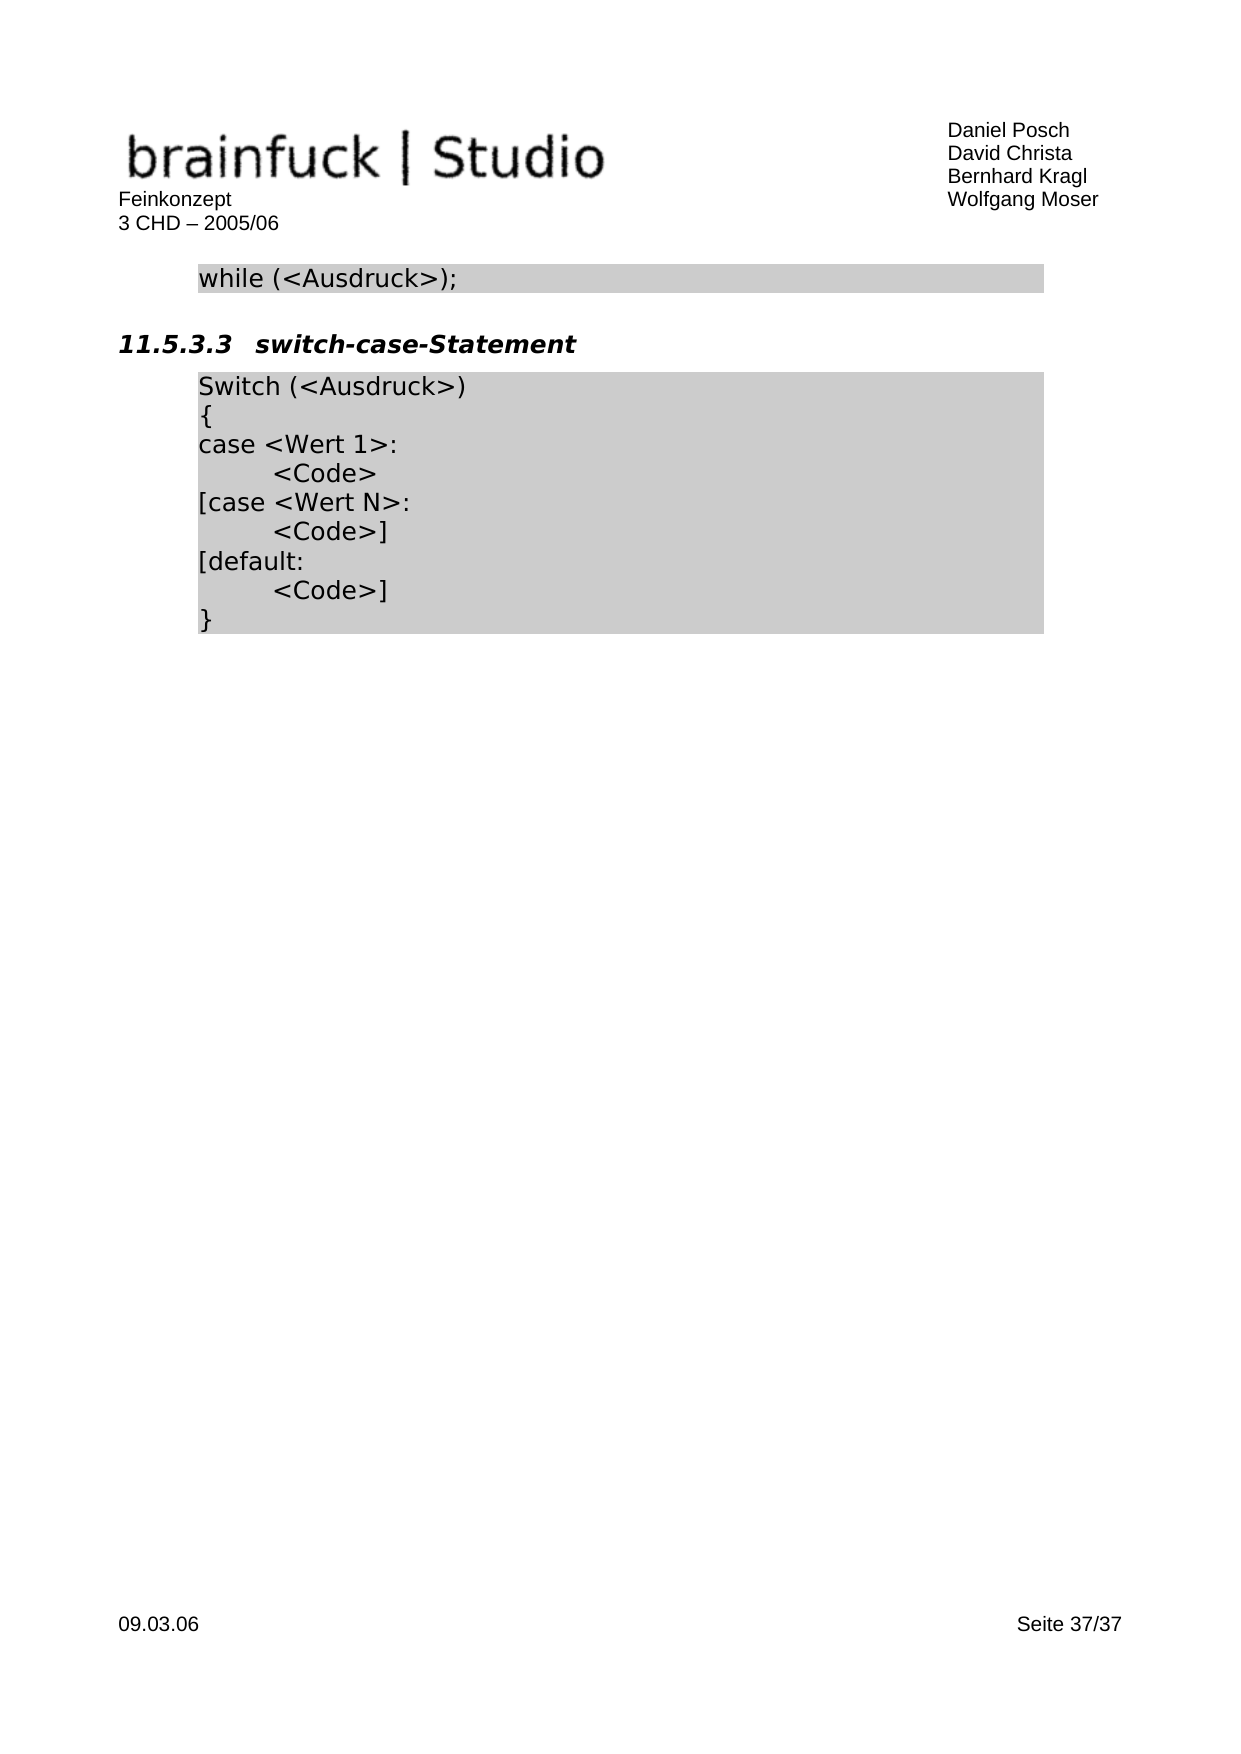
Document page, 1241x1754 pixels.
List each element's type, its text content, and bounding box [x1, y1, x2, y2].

text Switch (<Ausdruck>) { case <Wert 1>: <Code> [case <Wert N>: <Code>] [default: <Code>] } [198, 372, 1044, 634]
subtitle switch-case-Statement [118, 330, 1122, 359]
text while (<Ausdruck>); [198, 264, 1044, 293]
picture [118, 118, 609, 187]
